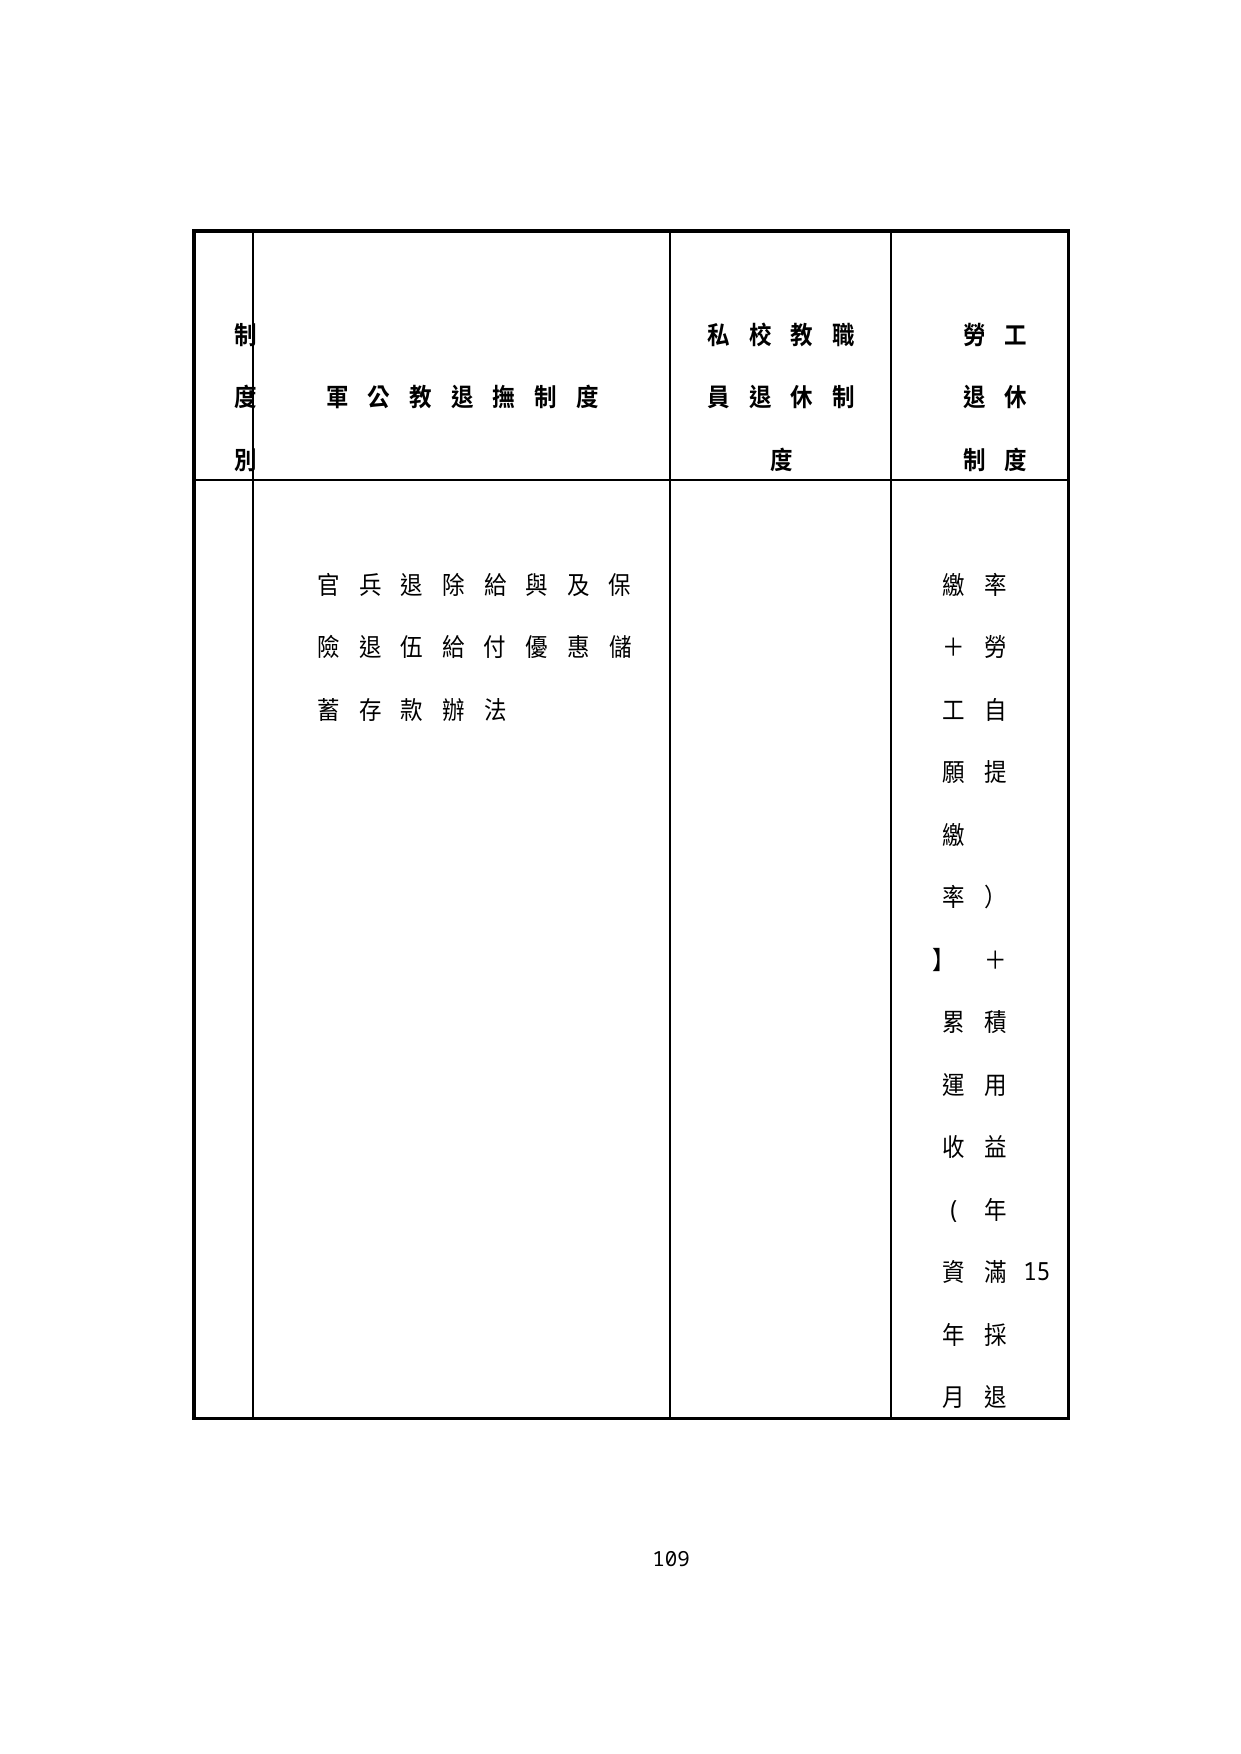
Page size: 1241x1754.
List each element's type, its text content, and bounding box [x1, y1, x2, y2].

table_header 私校教職員退休制度 [671, 233, 890, 479]
table_cell 老年給付 [196, 481, 252, 1417]
table_header 制度別 [196, 233, 252, 479]
table_cell 繳率＋勞工自願提繳率）】＋累積運用收益 (年資滿15年採月退 [892, 481, 1067, 1417]
table_header 軍公教退撫制度 [254, 233, 669, 479]
table_cell 官兵退除給與及保險退伍給付優惠儲蓄存款辦法 [254, 481, 669, 1417]
table_cell [671, 481, 890, 1417]
table_header 勞工退休制度 [892, 233, 1067, 479]
